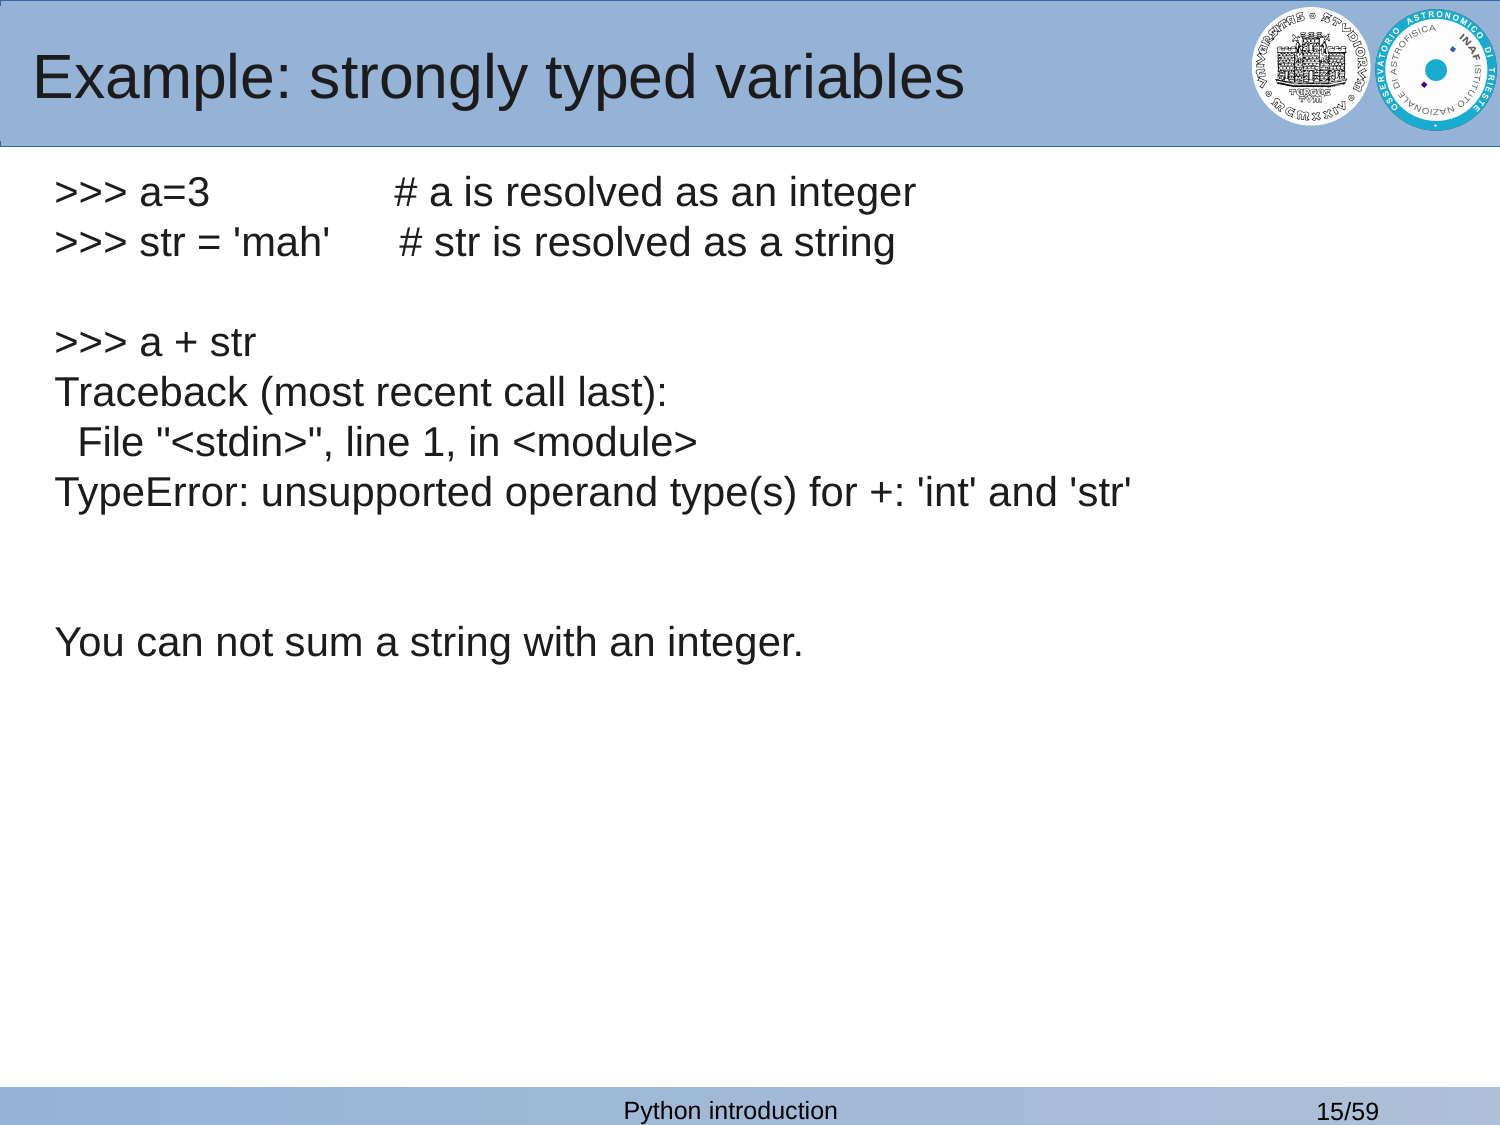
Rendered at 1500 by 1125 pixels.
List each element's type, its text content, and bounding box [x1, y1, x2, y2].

list >>> a=3 # a is resolved as an integer >>> str = 'mah' # str is resolved as a string >>> a + str Traceback (most recent call last): File "<stdin>", line 1, in <module> TypeError: unsupported operand type(s) for +: 'int' and 'str' You can not sum a string with an integer. [39, 156, 1473, 1072]
text_box Example: strongly typed variables [0, 5, 1243, 141]
picture [1252, 0, 1500, 156]
